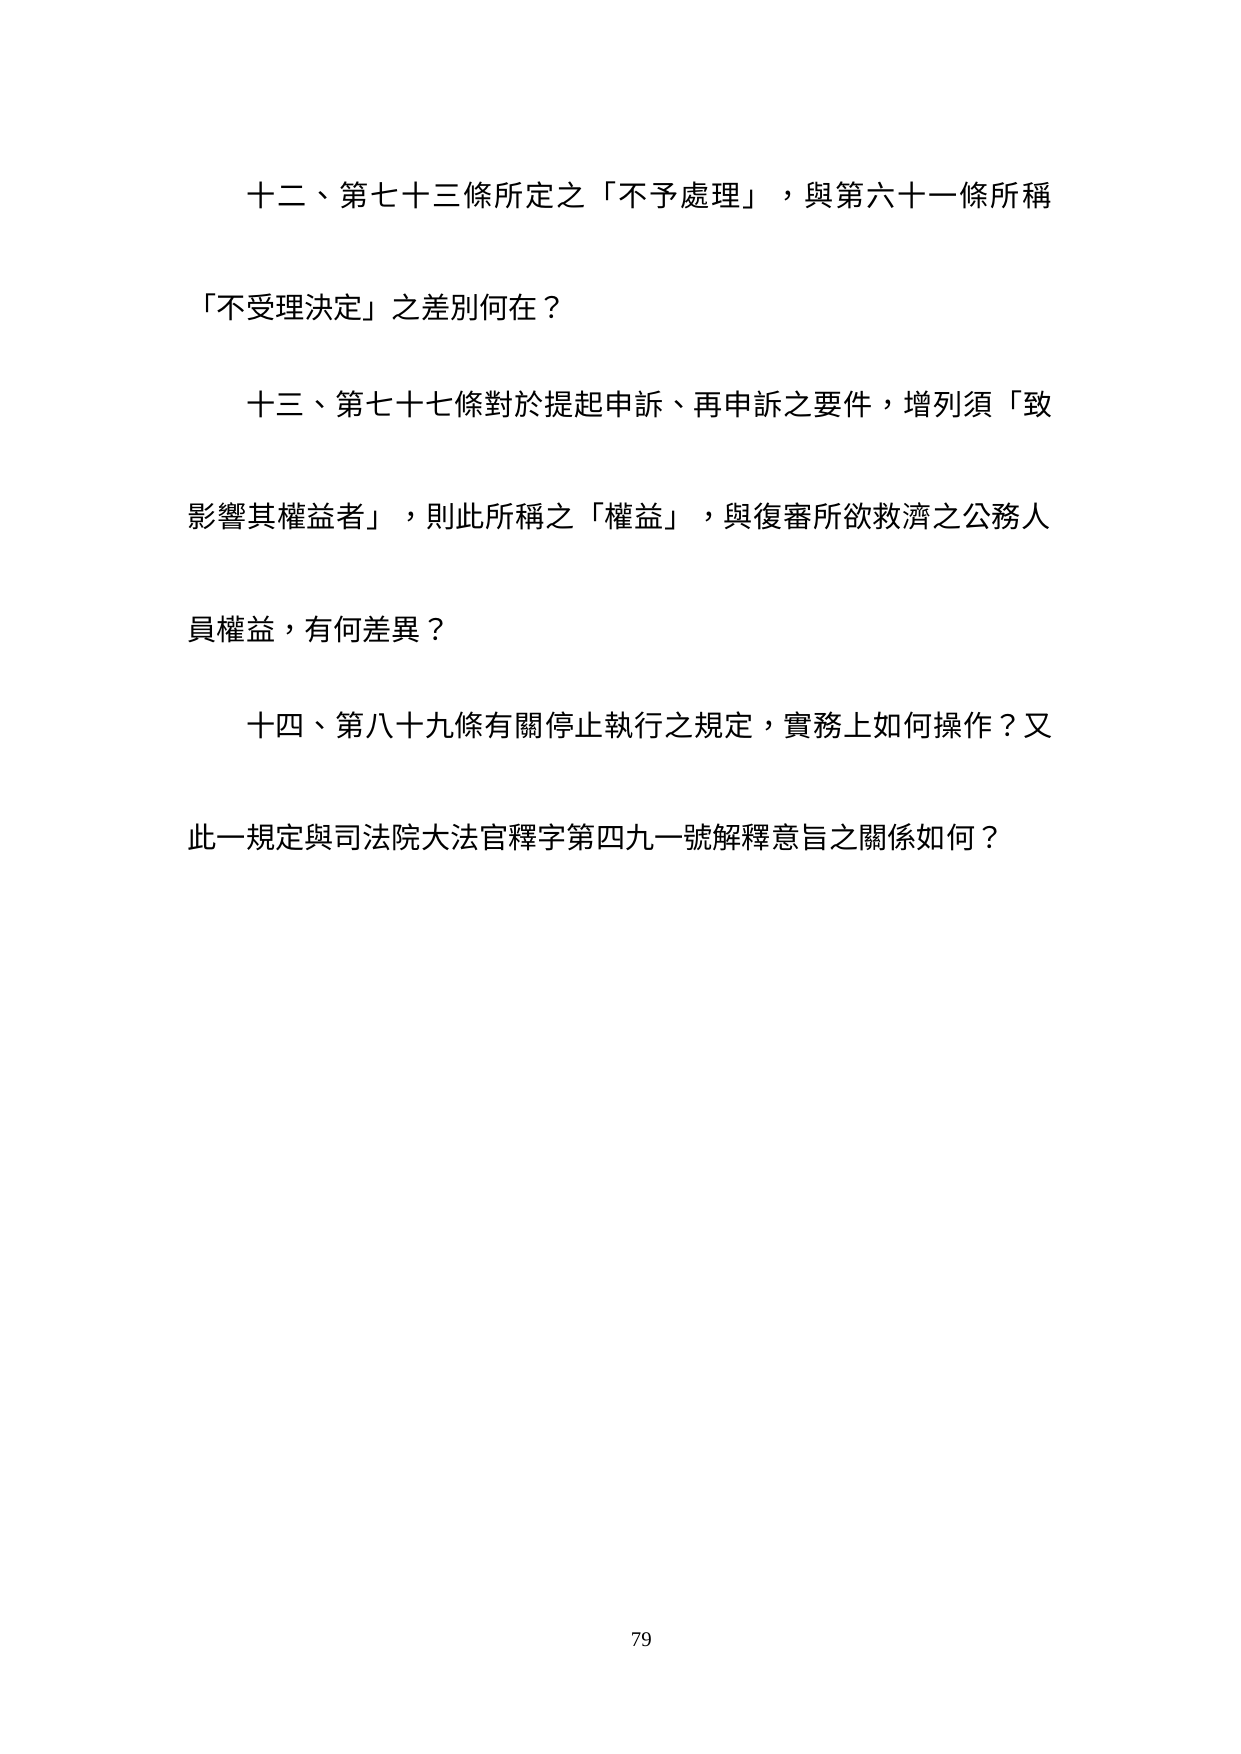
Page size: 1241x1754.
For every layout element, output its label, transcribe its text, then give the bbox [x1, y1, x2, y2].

text 十二、第七十三條所定之「不予處理」，與第六十一條所稱「不受理決定」之差別何在？ [187, 150, 1053, 337]
text 十四、第八十九條有關停止執行之規定，實務上如何操作？又此一規定與司法院大法官釋字第四九一號解釋意旨之關係如何？ [187, 680, 1053, 867]
text 十三、第七十七條對於提起申訴、再申訴之要件，增列須「致影響其權益者」，則此所稱之「權益」，與復審所欲救濟之公務人員權益，有何差異？ [187, 359, 1053, 659]
